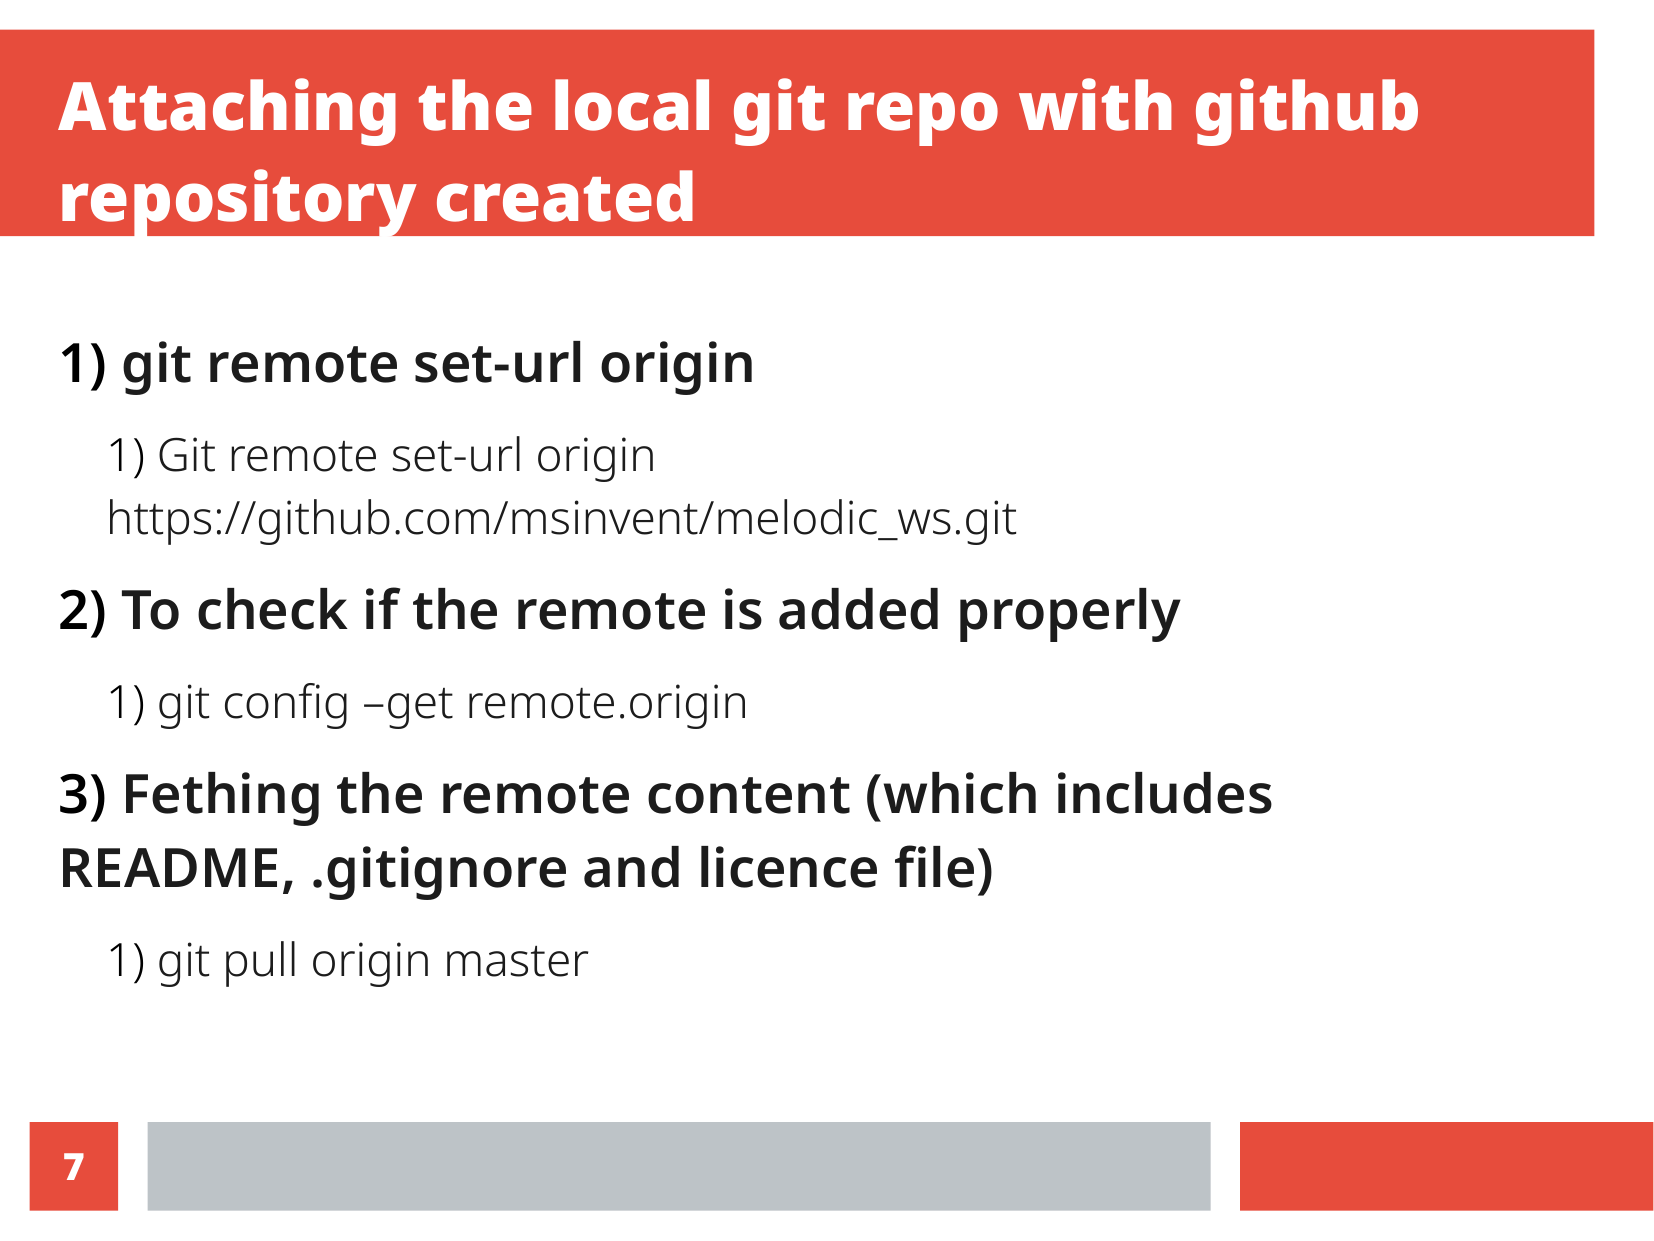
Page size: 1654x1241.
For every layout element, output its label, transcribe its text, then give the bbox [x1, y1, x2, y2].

list git remote set-url origin Git remote set-url origin https://github.com/msinvent/melodic_ws.git To check if the remote is added properly git config –get remote.origin Fething the remote content (which includes README, .gitignore and licence file) git pull origin master [59, 324, 1565, 1093]
title Attaching the local git repo with github repository created [59, 59, 1595, 207]
